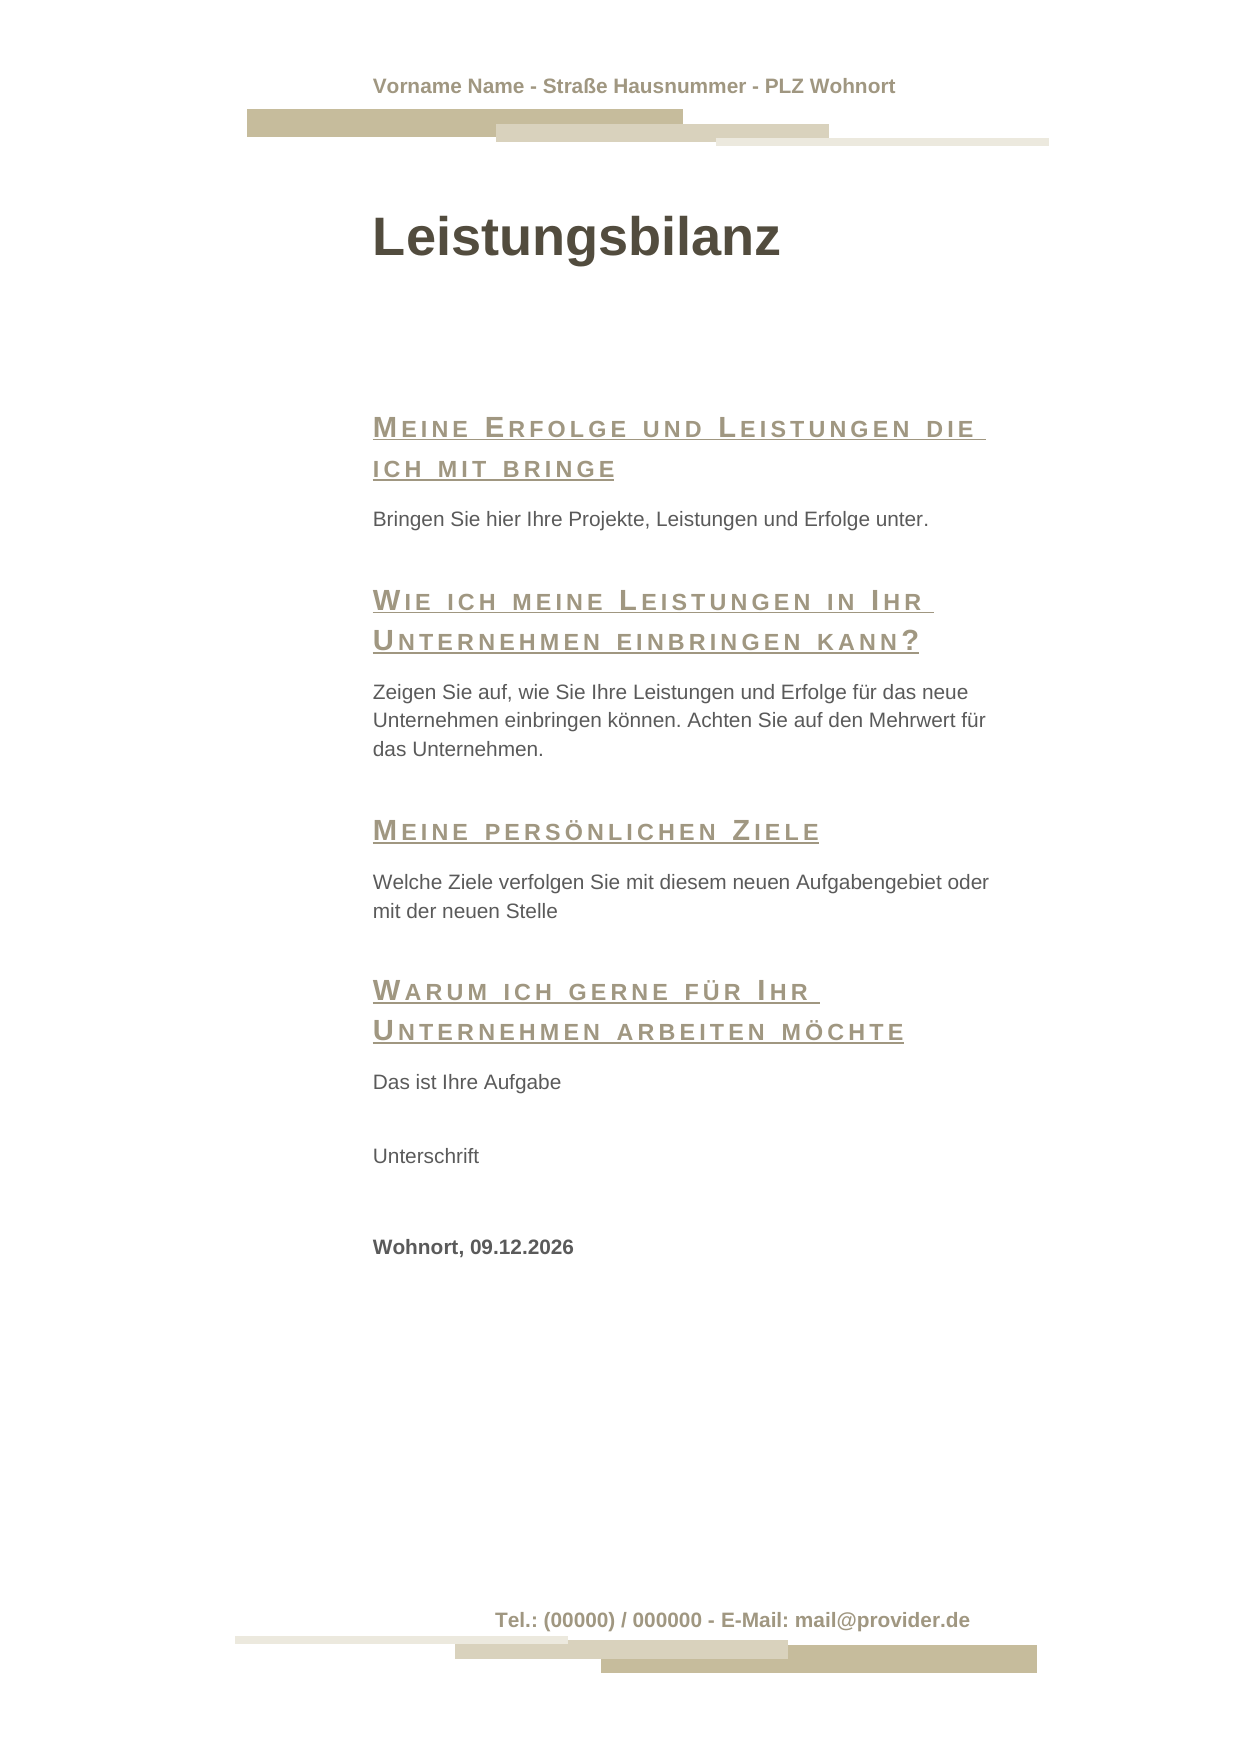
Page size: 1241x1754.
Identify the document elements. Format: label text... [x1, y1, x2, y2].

text Leistungsbilanz [373, 204, 1004, 267]
text Zeigen Sie auf, wie Sie Ihre Leistungen und Erfolge für das neue Unternehmen einbringen können. Achten Sie auf den Mehrwert für das Unternehmen. [373, 679, 1004, 761]
text Welche Ziele verfolgen Sie mit diesem neuen Aufgabengebiet oder mit der neuen Stelle [373, 870, 1004, 922]
text Warum ich gerne für Ihr Unternehmen arbeiten möchte [373, 973, 1004, 1046]
text Das ist Ihre Aufgabe [373, 1070, 1004, 1094]
text Wohnort, 06.01.2017 [373, 1235, 1004, 1259]
text Meine persönlichen Ziele [373, 813, 1004, 846]
text Meine Erfolge und Leistungen die ich mit bringe [373, 409, 1004, 483]
text Bringen Sie hier Ihre Projekte, Leistungen und Erfolge unter. [373, 507, 1004, 531]
text Unterschrift [373, 1144, 1004, 1168]
text Wie ich meine Leistungen in Ihr Unternehmen einbringen kann? [373, 582, 1004, 656]
